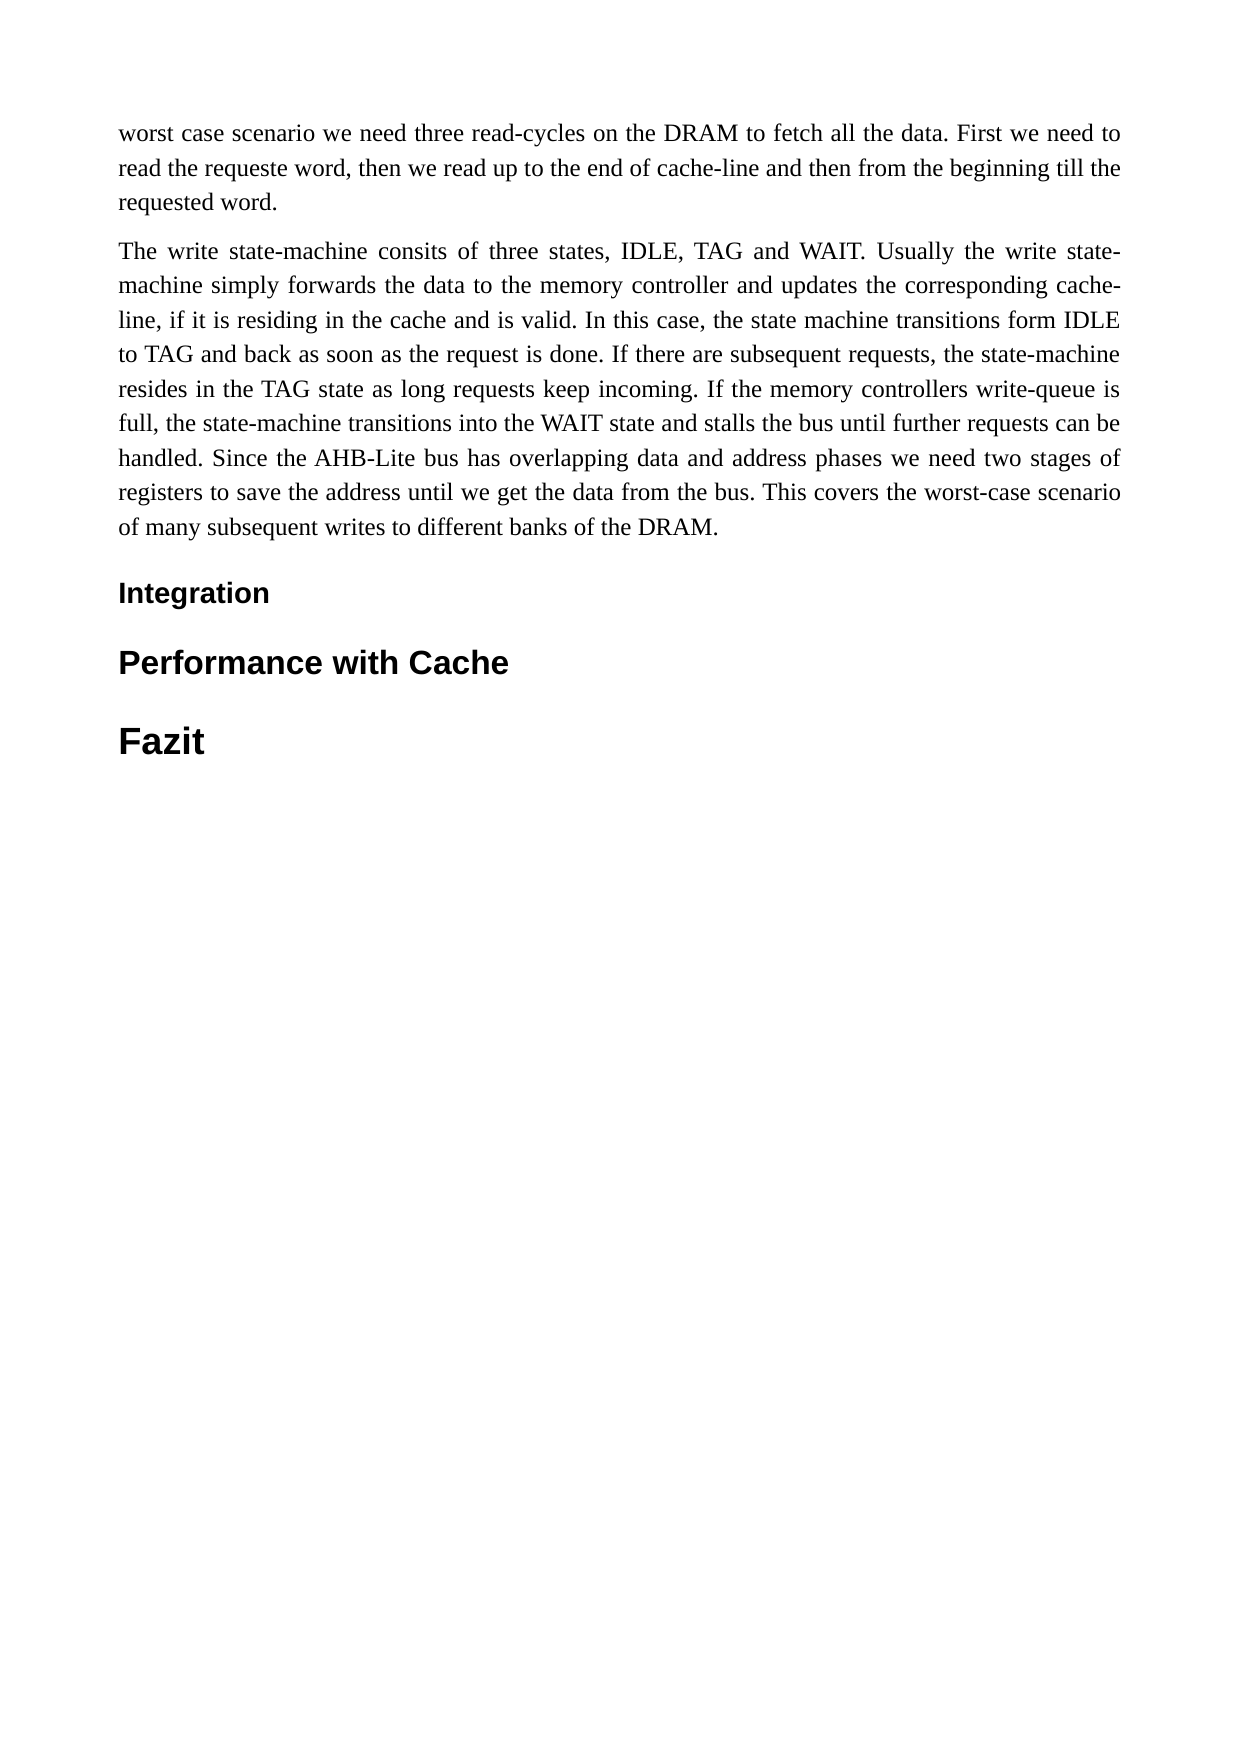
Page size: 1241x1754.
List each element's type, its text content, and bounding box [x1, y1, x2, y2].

text The write state-machine consits of three states, IDLE, TAG and WAIT. Usually the write state-machine simply forwards the data to the memory controller and updates the corresponding cache-line, if it is residing in the cache and is valid. In this case, the state machine transitions form IDLE to TAG and back as soon as the request is done. If there are subsequent requests, the state-machine resides in the TAG state as long requests keep incoming. If the memory controllers write-queue is full, the state-machine transitions into the WAIT state and stalls the bus until further requests can be handled. Since the AHB-Lite bus has overlapping data and address phases we need two stages of registers to save the address until we get the data from the bus. This covers the worst-case scenario of many subsequent writes to different banks of the DRAM. [118, 236, 1122, 541]
subtitle Fazit [118, 719, 1122, 762]
subtitle Integration [118, 576, 1122, 609]
subtitle Performance with Cache [118, 643, 1122, 681]
text worst case scenario we need three read-cycles on the DRAM to fetch all the data. First we need to read the requeste word, then we read up to the end of cache-line and then from the beginning till the requested word. [118, 118, 1122, 216]
